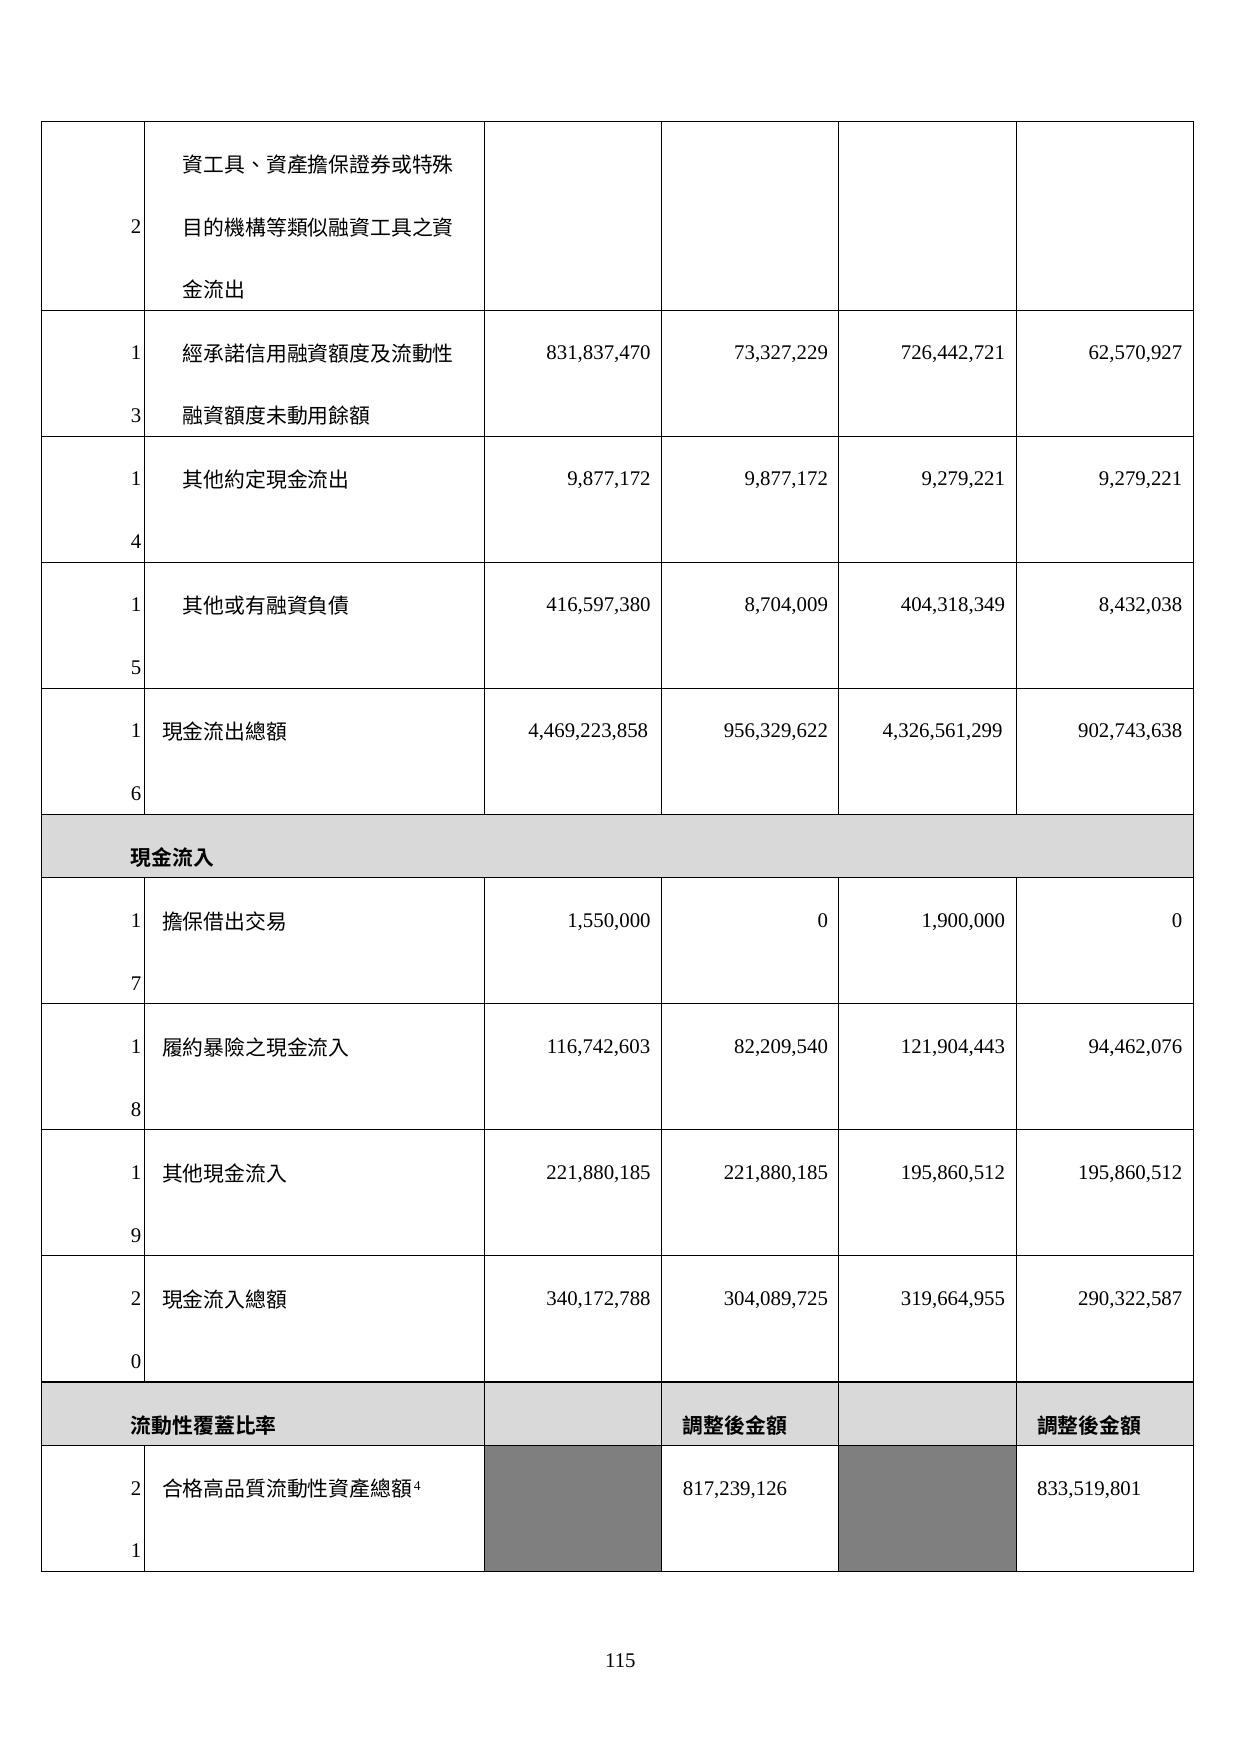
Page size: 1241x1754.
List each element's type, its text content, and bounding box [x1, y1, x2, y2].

table_cell 94,462,076 [1017, 1004, 1193, 1129]
table_cell 18 [42, 1004, 144, 1129]
table_cell 319,664,955 [839, 1256, 1016, 1381]
table_cell 現金流入總額 [145, 1256, 484, 1381]
table_cell 21 [42, 1446, 144, 1571]
table_cell 831,837,470 [485, 311, 661, 436]
table_cell 合格高品質流動性資產總額4 [145, 1446, 484, 1571]
table_cell 14 [42, 437, 144, 562]
table_cell 16 [42, 689, 144, 814]
table_cell 0 [662, 878, 838, 1003]
table_cell 956,329,622 [662, 689, 838, 814]
table_cell 817,239,126 [662, 1446, 838, 1571]
table_cell [839, 122, 1016, 309]
table_cell 4,326,561,299 [839, 689, 1016, 814]
table_cell 221,880,185 [662, 1130, 838, 1255]
table_cell [662, 122, 838, 309]
table_cell 9,279,221 [839, 437, 1016, 562]
table_cell 221,880,185 [485, 1130, 661, 1255]
table_cell 其他或有融資負債 [145, 563, 484, 688]
table_cell 15 [42, 563, 144, 688]
table_cell 調整後金額 [662, 1383, 838, 1445]
table_cell 0 [1017, 878, 1193, 1003]
table_cell 現金流入 [42, 815, 1193, 877]
table_cell 73,327,229 [662, 311, 838, 436]
table_cell 履約暴險之現金流入 [145, 1004, 484, 1129]
table_cell 121,904,443 [839, 1004, 1016, 1129]
table_cell 9,877,172 [485, 437, 661, 562]
table_cell 726,442,721 [839, 311, 1016, 436]
table_cell 經承諾信用融資額度及流動性融資額度未動用餘額 [145, 311, 484, 436]
table_cell [839, 1383, 1016, 1445]
table_cell 其他約定現金流出 [145, 437, 484, 562]
table_cell [1017, 122, 1193, 309]
table_cell 290,322,587 [1017, 1256, 1193, 1381]
table_cell 1,550,000 [485, 878, 661, 1003]
table_cell 8,432,038 [1017, 563, 1193, 688]
table_cell 902,743,638 [1017, 689, 1193, 814]
table_cell 9,877,172 [662, 437, 838, 562]
table_cell 2 [42, 122, 144, 309]
table_cell 340,172,788 [485, 1256, 661, 1381]
table_cell [839, 1446, 1016, 1571]
table_cell 8,704,009 [662, 563, 838, 688]
table_cell 82,209,540 [662, 1004, 838, 1129]
table_cell 17 [42, 878, 144, 1003]
table_cell 416,597,380 [485, 563, 661, 688]
table_cell 195,860,512 [839, 1130, 1016, 1255]
table_cell 4,469,223,858 [485, 689, 661, 814]
table_cell 19 [42, 1130, 144, 1255]
table_cell 404,318,349 [839, 563, 1016, 688]
table_cell 流動性覆蓋比率 [42, 1383, 484, 1445]
table_cell [485, 122, 661, 309]
table_cell 20 [42, 1256, 144, 1381]
table_cell 其他現金流入 [145, 1130, 484, 1255]
table_cell 62,570,927 [1017, 311, 1193, 436]
table_cell 116,742,603 [485, 1004, 661, 1129]
table_cell 1,900,000 [839, 878, 1016, 1003]
table_cell 資工具、資產擔保證券或特殊目的機構等類似融資工具之資金流出 [145, 122, 484, 309]
table_cell 195,860,512 [1017, 1130, 1193, 1255]
table_cell [485, 1446, 661, 1571]
table_cell 833,519,801 [1017, 1446, 1193, 1571]
table_cell 擔保借出交易 [145, 878, 484, 1003]
table_cell 9,279,221 [1017, 437, 1193, 562]
table_cell [485, 1383, 661, 1445]
table_cell 304,089,725 [662, 1256, 838, 1381]
table_cell 現金流出總額 [145, 689, 484, 814]
table_cell 13 [42, 311, 144, 436]
table_cell 調整後金額 [1017, 1383, 1193, 1445]
